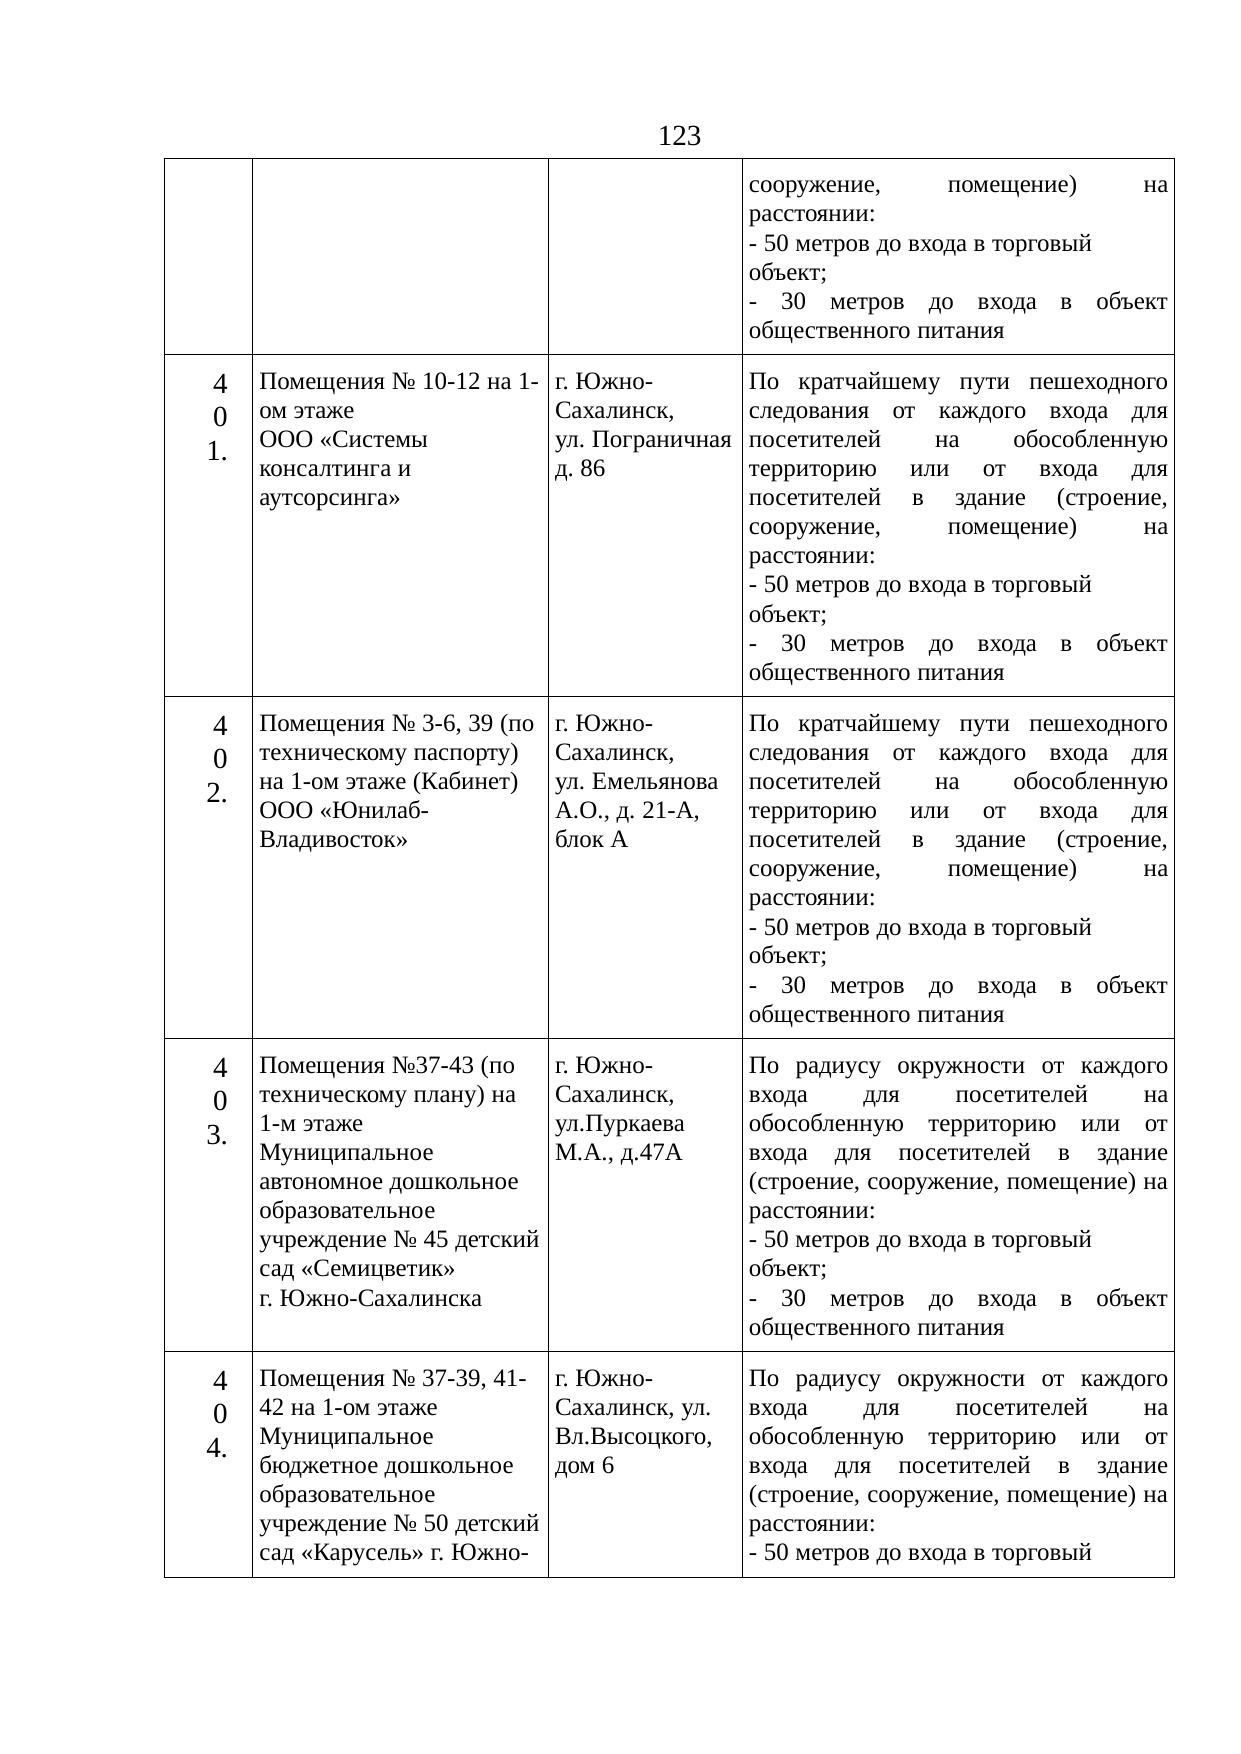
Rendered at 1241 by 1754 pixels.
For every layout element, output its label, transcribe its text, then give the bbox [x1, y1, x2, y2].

table_cell г. Южно-Сахалинск, ул. Емельянова А.О., д. 21-А, блок А [549, 697, 742, 1038]
table_cell Помещения №37-43 (по техническому плану) на 1-м этаже Муниципальное автономное дошкольное образовательное учреждение № 45 детский сад «Семицветик» г. Южно-Сахалинска [253, 1039, 548, 1351]
table_cell По радиусу окружности от каждого входа для посетителей на обособленную территорию или от входа для посетителей в здание (строение, сооружение, помещение) на расстоянии: - 50 метров до входа в торговый [743, 1352, 1174, 1577]
table_cell г. Южно-Сахалинск, ул.Пуркаева М.А., д.47А [549, 1039, 742, 1351]
table_cell [549, 159, 742, 354]
table_cell [253, 159, 548, 354]
table_cell По кратчайшему пути пешеходного следования от каждого входа для посетителей на обособленную территорию или от входа для посетителей в здание (строение, сооружение, помещение) на расстоянии: - 50 метров до входа в торговый объект; - 30 метров до входа в объект общественного питания [743, 355, 1174, 696]
table_cell г. Южно-Сахалинск, ул. Вл.Высоцкого, дом 6 [549, 1352, 742, 1577]
table_cell сооружение, помещение) на расстоянии: - 50 метров до входа в торговый объект; - 30 метров до входа в объект общественного питания [743, 159, 1174, 354]
table_cell [165, 1039, 252, 1351]
table_cell г. Южно-Сахалинск, ул. Пограничная д. 86 [549, 355, 742, 696]
table_cell По кратчайшему пути пешеходного следования от каждого входа для посетителей на обособленную территорию или от входа для посетителей в здание (строение, сооружение, помещение) на расстоянии: - 50 метров до входа в торговый объект; - 30 метров до входа в объект общественного питания [743, 697, 1174, 1038]
table_cell Помещения № 10-12 на 1-ом этаже ООО «Системы консалтинга и аутсорсинга» [253, 355, 548, 696]
table_cell [165, 355, 252, 696]
table_cell [165, 1352, 252, 1577]
table_cell [165, 159, 252, 354]
table_cell Помещения № 37-39, 41-42 на 1-ом этаже Муниципальное бюджетное дошкольное образовательное учреждение № 50 детский сад «Карусель» г. Южно- [253, 1352, 548, 1577]
table_cell По радиусу окружности от каждого входа для посетителей на обособленную территорию или от входа для посетителей в здание (строение, сооружение, помещение) на расстоянии: - 50 метров до входа в торговый объект; - 30 метров до входа в объект общественного питания [743, 1039, 1174, 1351]
table_cell Помещения № 3-6, 39 (по техническому паспорту) на 1-ом этаже (Кабинет) ООО «Юнилаб-Владивосток» [253, 697, 548, 1038]
table_cell [165, 697, 252, 1038]
